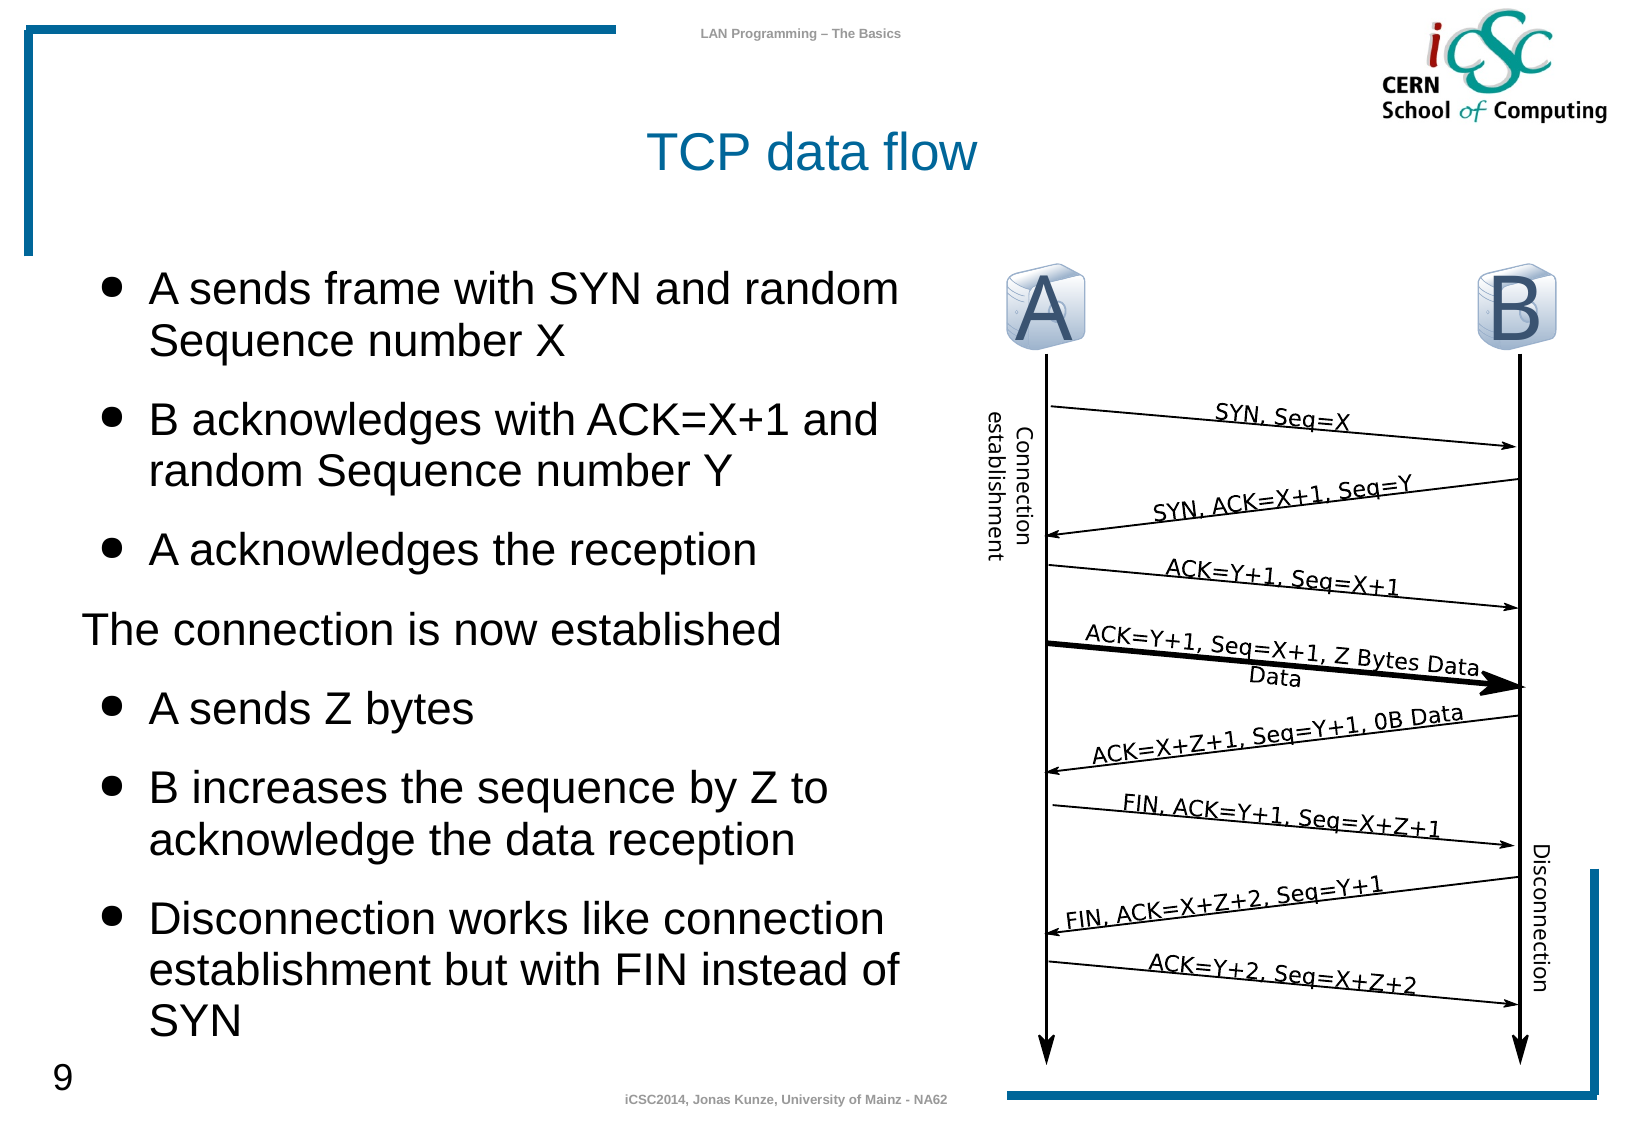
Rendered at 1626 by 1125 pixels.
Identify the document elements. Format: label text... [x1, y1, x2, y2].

picture [1381, 8, 1608, 125]
list A sends frame with SYN and random Sequence number X B acknowledges with ACK=X+1 and random Sequence number Y A acknowledges the reception The connection is now established A sends Z bytes B increases the sequence by Z to acknowledge the data reception Disconnection works like connection establishment but with FIN instead of SYN [81, 263, 976, 1051]
title TCP data flow [81, 44, 1544, 233]
picture [988, 263, 1557, 1066]
